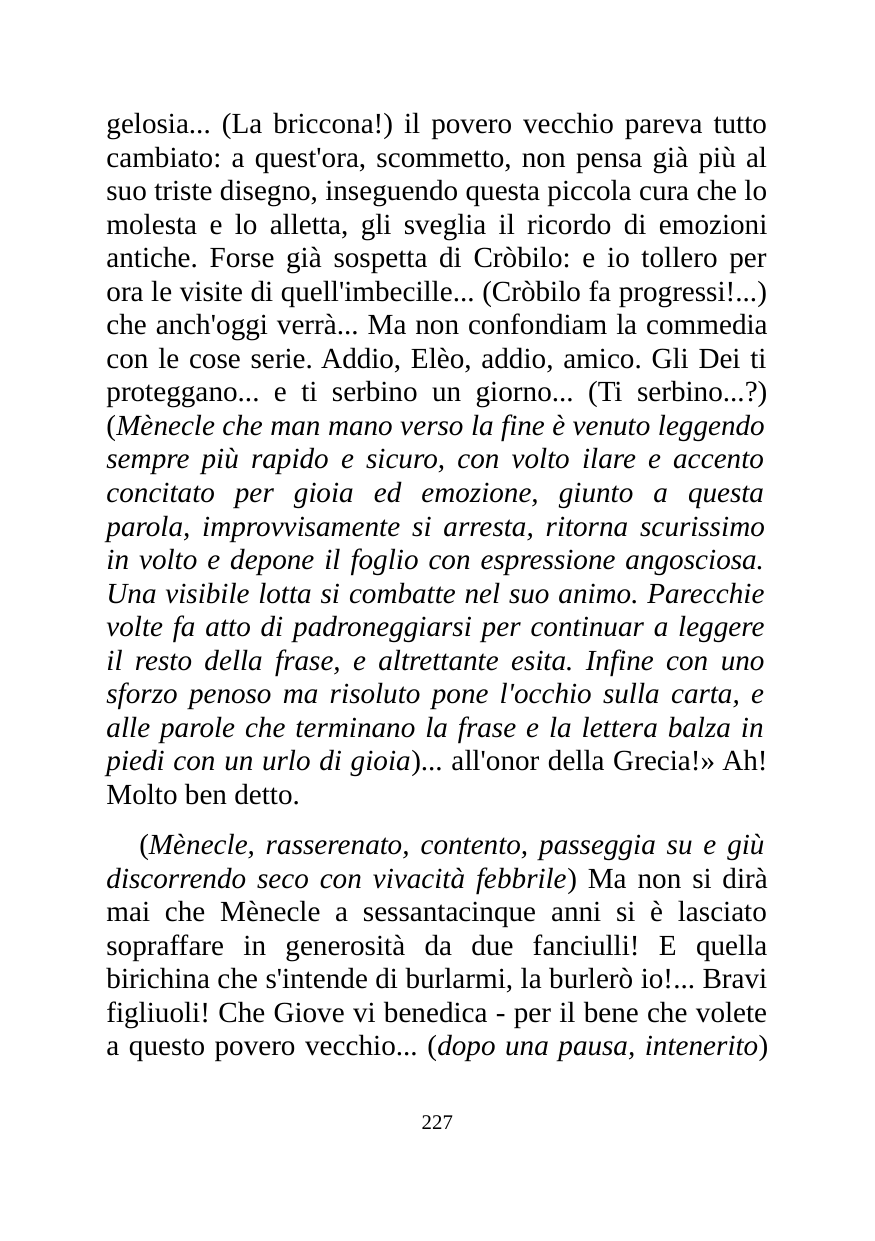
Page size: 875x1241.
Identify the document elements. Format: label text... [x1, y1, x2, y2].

text (Mènecle, rasserenato, contento, passeggia su e giù discorrendo seco con vivacità febbrile) Ma non si dirà mai che Mènecle a sessantacinque anni si è lasciato sopraffare in generosità da due fanciulli! E quella birichina che s'intende di burlarmi, la burlerò io!... Bravi figliuoli! Che Giove vi benedica - per il bene che volete a questo povero vecchio... (dopo una pausa, intenerito) [106, 827, 768, 1062]
text gelosia... (La briccona!) il povero vecchio pareva tutto cambiato: a quest'ora, scommetto, non pensa già più al suo triste disegno, inseguendo questa piccola cura che lo molesta e lo alletta, gli sveglia il ricordo di emozioni antiche. Forse già sospetta di Cròbilo: e io tollero per ora le visite di quell'imbecille... (Cròbilo fa progressi!...) che anch'oggi verrà... Ma non confondiam la commedia con le cose serie. Addio, Elèo, addio, amico. Gli Dei ti proteggano... e ti serbino un giorno... (Ti serbino...?) (Mènecle che man mano verso la fine è venuto leggendo sempre più rapido e sicuro, con volto ilare e accento concitato per gioia ed emozione, giunto a questa parola, improvvisamente si arresta, ritorna scurissimo in volto e depone il foglio con espressione angosciosa. Una visibile lotta si combatte nel suo animo. Parecchie volte fa atto di padroneggiarsi per continuar a leggere il resto della frase, e altrettante esita. Infine con uno sforzo penoso ma risoluto pone l'occhio sulla carta, e alle parole che terminano la frase e la lettera balza in piedi con un urlo di gioia)... all'onor della Grecia!» Ah! Molto ben detto. [106, 106, 768, 811]
